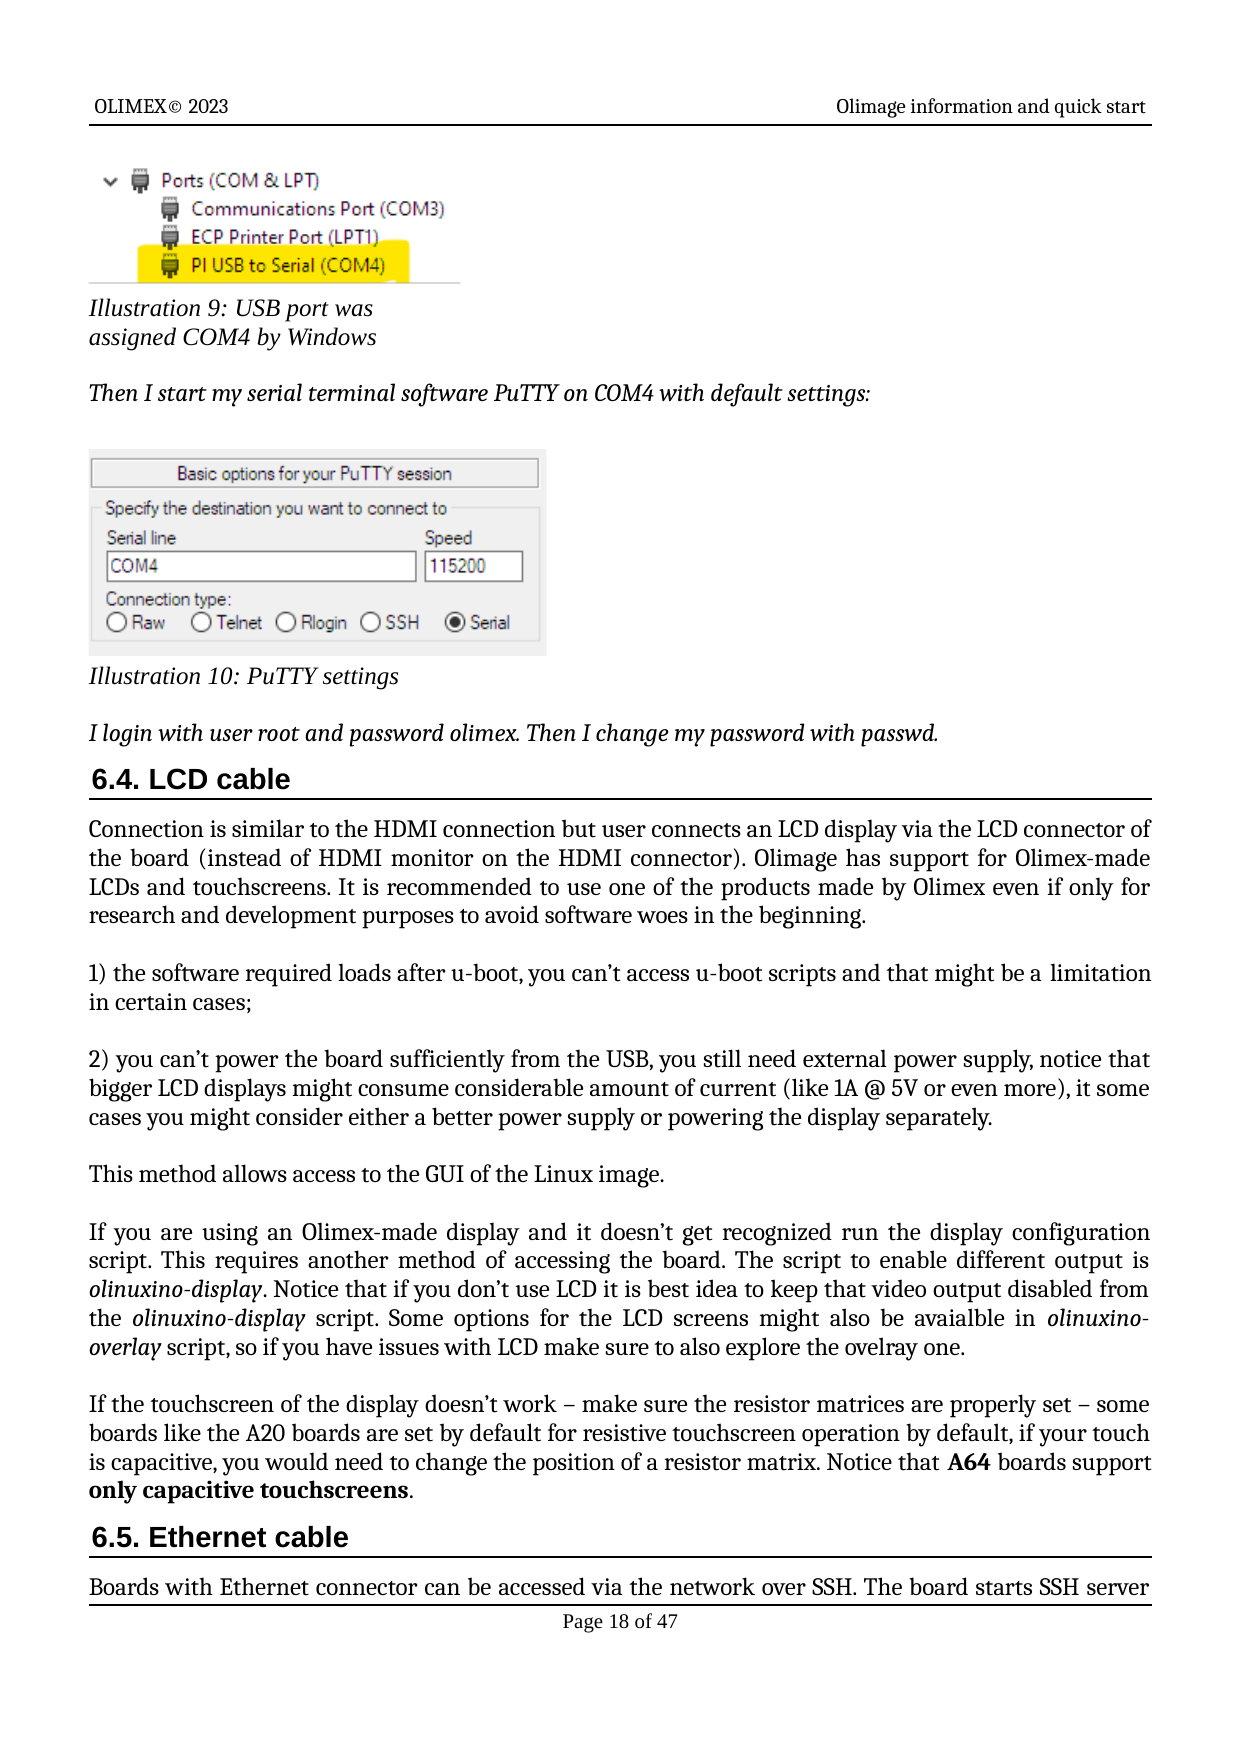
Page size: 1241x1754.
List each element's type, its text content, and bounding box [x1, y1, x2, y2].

text 2) you can’t power the board sufficiently from the USB, you still need external power supply, notice that bigger LCD displays might consume considerable amount of current (like 1A @ 5V or even more), it some cases you might consider either a better power supply or powering the display separately. [88, 1045, 1152, 1131]
text I login with user root and password olimex. Then I change my password with passwd. [88, 718, 1152, 747]
text Illustration 10: PuTTY settings [88, 656, 546, 690]
text Illustration 9: USB port was assigned COM4 by Windows [88, 288, 460, 351]
text Connection is similar to the HDMI connection but user connects an LCD display via the LCD connector of the board (instead of HDMI monitor on the HDMI connector). Olimage has support for Olimex-made LCDs and touchscreens. It is recommended to use one of the products made by Olimex even if only for research and development purposes to avoid software woes in the beginning. [88, 815, 1152, 930]
text If the touchscreen of the display doesn’t work – make sure the resistor matrices are properly set – some boards like the A20 boards are set by default for resistive touchscreen operation by default, if your touch is capacitive, you would need to change the position of a resistor matrix. Notice that A64 boards support only capacitive touchscreens. [88, 1390, 1152, 1505]
subtitle 6.4. LCD cable [88, 759, 1152, 800]
text If you are using an Olimex-made display and it doesn’t get recognized run the display configuration script. This requires another method of accessing the board. The script to enable different output is olinuxino-display. Notice that if you don’t use LCD it is best idea to keep that video output disabled from the olinuxino-display script. Some options for the LCD screens might also be avaialble in olinuxino-overlay script, so if you have issues with LCD make sure to also explore the ovelray one. [88, 1218, 1152, 1361]
text 1) the software required loads after u-boot, you can’t access u-boot scripts and that might be a limitation in certain cases; [88, 959, 1152, 1016]
picture [88, 449, 547, 656]
text Then I start my serial terminal software PuTTY on COM4 with default settings: [88, 379, 1152, 408]
text Boards with Ethernet connector can be accessed via the network over SSH. The board starts SSH server [88, 1573, 1152, 1602]
subtitle 6.5. Ethernet cable [88, 1517, 1152, 1558]
text This method allows access to the GUI of the Linux image. [88, 1160, 1152, 1189]
picture [88, 167, 461, 288]
